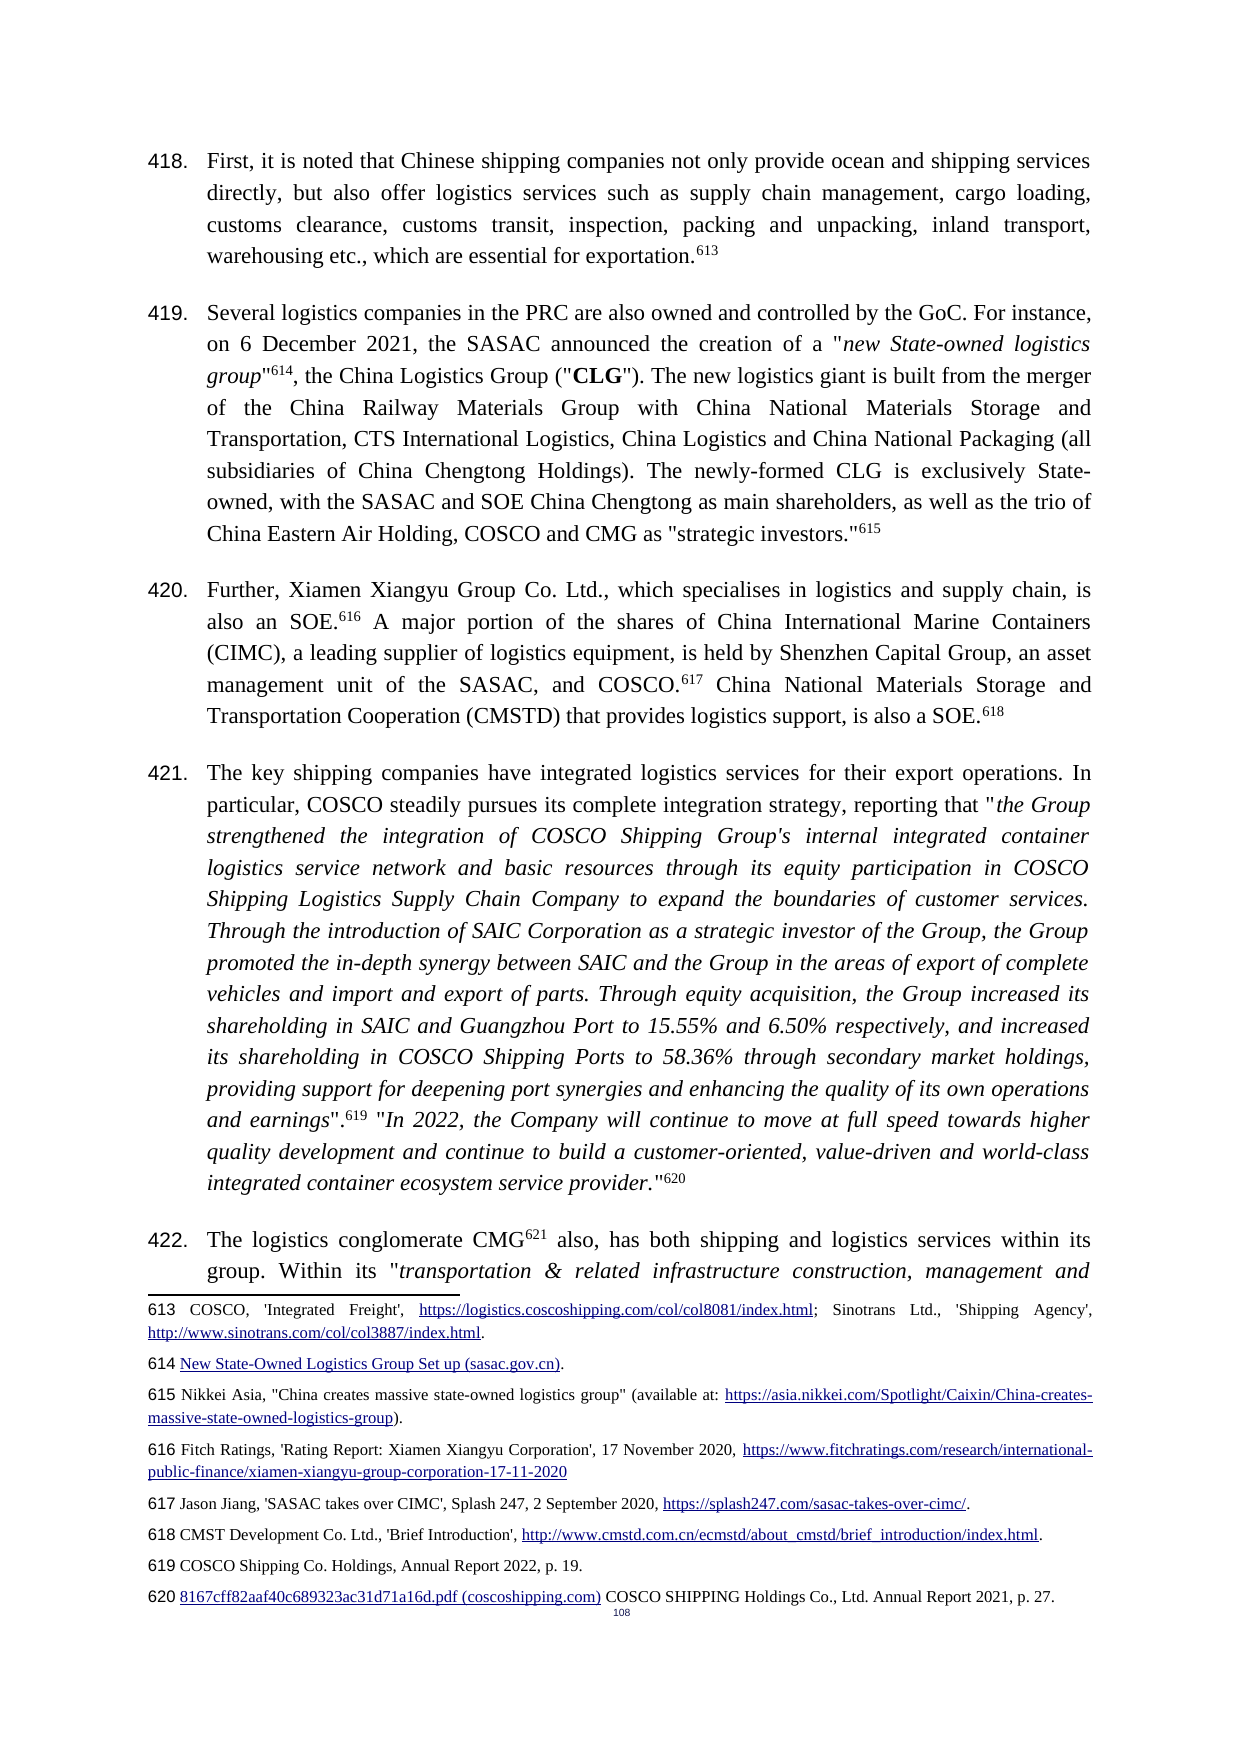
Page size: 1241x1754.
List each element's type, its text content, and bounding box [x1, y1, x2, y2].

list COSCO Shipping Co. Holdings, Annual Report 2022, p. 19. [148, 1556, 1093, 1575]
list CMST Development Co. Ltd., 'Brief Introduction', http://www.cmstd.com.cn/ecmstd/about_cmstd/brief_introduction/index.html. [148, 1525, 1093, 1544]
list Further, Xiamen Xiangyu Group Co. Ltd., which specialises in logistics and supply chain, is also an SOE. A major portion of the shares of China International Marine Containers (CIMC), a leading supplier of logistics equipment, is held by Shenzhen Capital Group, an asset management unit of the SASAC, and COSCO. China National Materials Storage and Transportation Cooperation (CMSTD) that provides logistics support, is also a SOE. [148, 576, 1093, 729]
list Several logistics companies in the PRC are also owned and controlled by the GoC. For instance, on 6 December 2021, the SASAC announced the creation of a "new State-owned logistics group", the China Logistics Group ("CLG"). The new logistics giant is built from the merger of the China Railway Materials Group with China National Materials Storage and Transportation, CTS International Logistics, China Logistics and China National Packaging (all subsidiaries of China Chengtong Holdings). The newly-formed CLG is exclusively State-owned, with the SASAC and SOE China Chengtong as main shareholders, as well as the trio of China Eastern Air Holding, COSCO and CMG as "strategic investors." [148, 299, 1093, 546]
list Jason Jiang, 'SASAC takes over CIMC', Splash 247, 2 September 2020, https://splash247.com/sasac-takes-over-cimc/. [148, 1493, 1093, 1513]
list First, it is noted that Chinese shipping companies not only provide ocean and shipping services directly, but also offer logistics services such as supply chain management, cargo loading, customs clearance, customs transit, inspection, packing and unpacking, inland transport, warehousing etc., which are essential for exportation. [148, 148, 1093, 269]
list The logistics conglomerate CMG also, has both shipping and logistics services within its group. Within its "transportation & related infrastructure construction, management and [148, 1226, 1093, 1284]
list Fitch Ratings, 'Rating Report: Xiamen Xiangyu Corporation', 17 November 2020, https://www.fitchratings.com/research/international-public-finance/xiamen-xiangyu-group-corporation-17-11-2020 [148, 1439, 1093, 1481]
list New State-Owned Logistics Group Set up (sasac.gov.cn). [148, 1354, 1093, 1373]
list COSCO, 'Integrated Freight', https://logistics.coscoshipping.com/col/col8081/index.html; Sinotrans Ltd., 'Shipping Agency', http://www.sinotrans.com/col/col3887/index.html. [148, 1300, 1093, 1342]
list Nikkei Asia, "China creates massive state-owned logistics group" (available at: https://asia.nikkei.com/Spotlight/Caixin/China-creates-massive-state-owned-logistics-group). [148, 1385, 1093, 1427]
list The key shipping companies have integrated logistics services for their export operations. In particular, COSCO steadily pursues its complete integration strategy, reporting that "the Group strengthened the integration of COSCO Shipping Group's internal integrated container logistics service network and basic resources through its equity participation in COSCO Shipping Logistics Supply Chain Company to expand the boundaries of customer services. Through the introduction of SAIC Corporation as a strategic investor of the Group, the Group promoted the in-depth synergy between SAIC and the Group in the areas of export of complete vehicles and import and export of parts. Through equity acquisition, the Group increased its shareholding in SAIC and Guangzhou Port to 15.55% and 6.50% respectively, and increased its shareholding in COSCO Shipping Ports to 58.36% through secondary market holdings, providing support for deepening port synergies and enhancing the quality of its own operations and earnings". "In 2022, the Company will continue to move at full speed towards higher quality development and continue to build a customer-oriented, value-driven and world-class integrated container ecosystem service provider." [148, 759, 1093, 1196]
list 8167cff82aaf40c689323ac31d71a16d.pdf (coscoshipping.com) COSCO SHIPPING Holdings Co., Ltd. Annual Report 2021, p. 27. [148, 1587, 1093, 1606]
